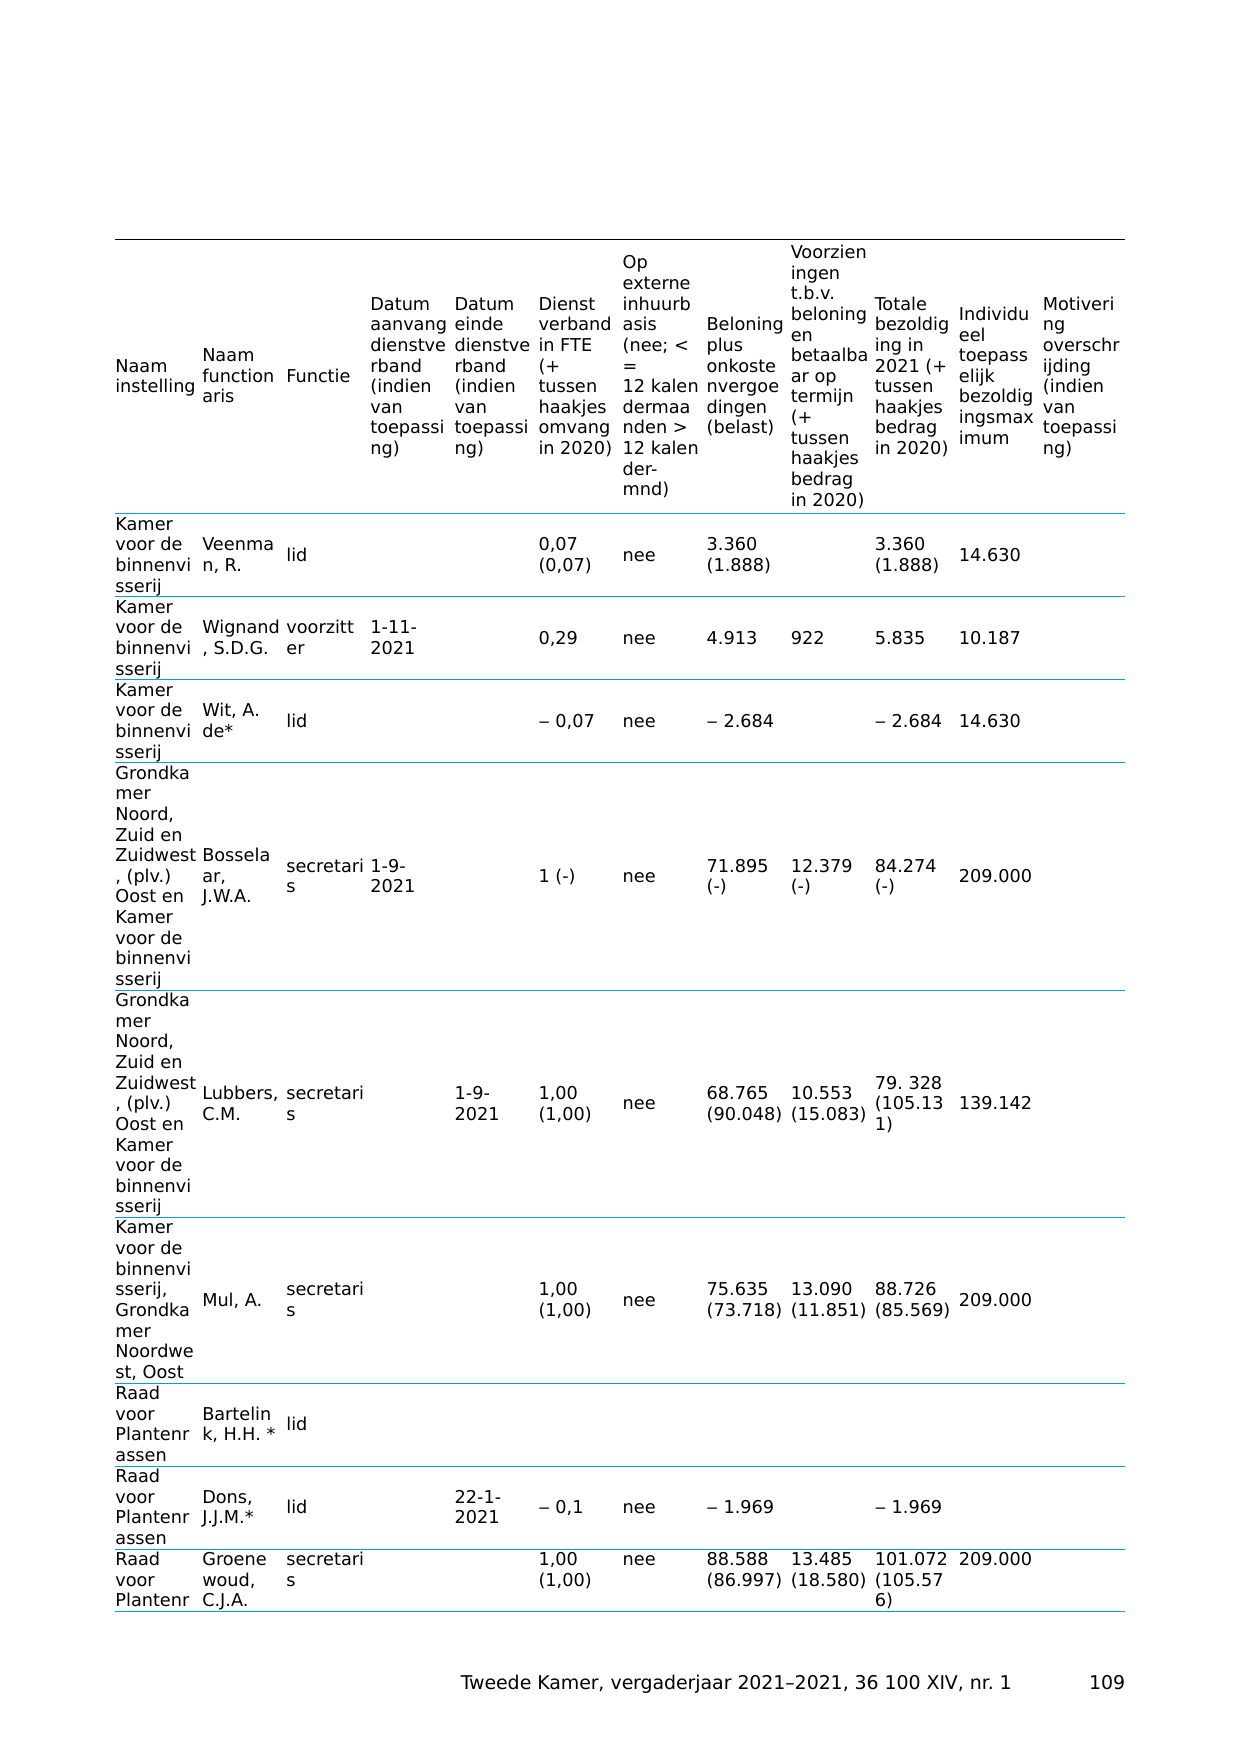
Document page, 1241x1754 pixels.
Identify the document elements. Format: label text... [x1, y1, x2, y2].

table_cell nee [620, 991, 703, 1217]
table_cell nee [620, 1467, 703, 1548]
table_cell [704, 1384, 788, 1466]
table_cell Voorzieningen t.b.v. beloningen betaalbaar op termijn (+ tussen haakjes bedrag in 2020) [788, 240, 872, 513]
table_cell 101.072 (105.576) [872, 1550, 956, 1611]
table_header WNT-verantwoording 2021 Ministerie van Landbouw, Natuur en Voedselkwaliteit - Bezoldiging van topfunctionarissen [115, 191, 1125, 239]
table_cell 84.274 (-) [872, 763, 956, 989]
table_cell [451, 1550, 535, 1611]
table_cell lid [283, 1467, 367, 1548]
table_cell Grondkamer Noord, Zuid en Zuidwest, (plv.) Oost en Kamer voor de binnenvisserij [115, 991, 199, 1217]
table_cell Functie [283, 240, 367, 513]
table_cell [451, 597, 535, 679]
table_cell 1,00 (1,00) [535, 991, 619, 1217]
table_cell lid [283, 514, 367, 596]
table_cell Groenewoud, C.J.A. [199, 1550, 283, 1611]
table_cell 1,00 (1,00) [535, 1218, 619, 1382]
table_cell Beloning plus onkostenvergoedingen (belast) [704, 240, 788, 513]
table_cell nee [620, 1550, 703, 1611]
table_cell nee [620, 514, 703, 596]
table_cell lid [283, 680, 367, 762]
table_cell Kamer voor de binnenvisserij [115, 680, 199, 762]
table_cell Wignand, S.D.G. [199, 597, 283, 679]
table_cell [367, 1467, 451, 1548]
table_cell Op externe inhuurbasis (nee; < = 12 kalendermaanden > 12 kalender-mnd) [620, 240, 703, 513]
table_cell secretaris [283, 763, 367, 989]
table_cell [1040, 1384, 1125, 1466]
table_cell Raad voor Plantenrassen [115, 1384, 199, 1466]
table_cell [620, 1384, 703, 1466]
table_cell [1040, 597, 1125, 679]
table_cell Bartelink, H.H. * [199, 1384, 283, 1466]
table_cell ‒ 1.969 [704, 1467, 788, 1548]
table_cell Veenman, R. [199, 514, 283, 596]
table_cell ‒ 2.684 [872, 680, 956, 762]
table_cell Bosselaar, J.W.A. [199, 763, 283, 989]
table_cell 10.553 (15.083) [788, 991, 872, 1217]
table_cell 88.588 (86.997) [704, 1550, 788, 1611]
table_cell [1040, 680, 1125, 762]
table_cell [1040, 1218, 1125, 1382]
table_cell Individueel toepasselijk bezoldigingsmaximum [956, 240, 1040, 513]
table_cell Dons, J.J.M.* [199, 1467, 283, 1548]
table_cell Lubbers, C.M. [199, 991, 283, 1217]
table_cell [367, 1218, 451, 1382]
table_cell ‒ 2.684 [704, 680, 788, 762]
table_cell Datum aanvang dienstverband (indien van toepassing) [367, 240, 451, 513]
table_cell [956, 1384, 1040, 1466]
table_cell voorzitter [283, 597, 367, 679]
table_cell ‒ 0,1 [535, 1467, 619, 1548]
table_cell Kamer voor de binnenvisserij, Grondkamer Noordwest, Oost [115, 1218, 199, 1382]
table_cell 75.635 (73.718) [704, 1218, 788, 1382]
table_cell Totale bezoldiging in 2021 (+ tussen haakjes bedrag in 2020) [872, 240, 956, 513]
table_cell 139.142 [956, 991, 1040, 1217]
table_cell 1-9-2021 [451, 991, 535, 1217]
table_cell 3.360 (1.888) [872, 514, 956, 596]
table_cell 71.895 (-) [704, 763, 788, 989]
table_cell 5.835 [872, 597, 956, 679]
table_cell [872, 1384, 956, 1466]
table_cell [1040, 1467, 1125, 1548]
table_cell 14.630 [956, 514, 1040, 596]
table_cell Dienst verband in FTE (+ tussen haakjes omvang in 2020) [535, 240, 619, 513]
table_cell Raad voor Plantenrassen [115, 1467, 199, 1548]
table_cell Raad voor Plantenr [115, 1550, 199, 1611]
table_cell 922 [788, 597, 872, 679]
table_cell secretaris [283, 991, 367, 1217]
table_cell [451, 1218, 535, 1382]
table_cell 0,07 (0,07) [535, 514, 619, 596]
table_cell 1,00 (1,00) [535, 1550, 619, 1611]
table_cell 68.765 (90.048) [704, 991, 788, 1217]
table_cell 1 (-) [535, 763, 619, 989]
table_cell [1040, 514, 1125, 596]
table_cell 209.000 [956, 1218, 1040, 1382]
table_cell [788, 680, 872, 762]
table_cell 13.485 (18.580) [788, 1550, 872, 1611]
table_cell Naam functionaris [199, 240, 283, 513]
table_cell 22-1-2021 [451, 1467, 535, 1548]
table_cell [1040, 763, 1125, 989]
table_cell 1-9-2021 [367, 763, 451, 989]
table_cell [1040, 1550, 1125, 1611]
table_cell 12.379 (-) [788, 763, 872, 989]
table_cell 1-11-2021 [367, 597, 451, 679]
table_cell Motivering overschrijding (indien van toepassing) [1040, 240, 1125, 513]
table_cell 13.090 (11.851) [788, 1218, 872, 1382]
table_cell [367, 1384, 451, 1466]
table_cell [367, 1550, 451, 1611]
table_cell [1040, 991, 1125, 1217]
table_cell 209.000 [956, 1550, 1040, 1611]
table_cell Wit, A. de* [199, 680, 283, 762]
table_cell [535, 1384, 619, 1466]
table_cell [788, 1384, 872, 1466]
table_cell [451, 680, 535, 762]
table_cell Kamer voor de binnenvisserij [115, 597, 199, 679]
table_cell lid [283, 1384, 367, 1466]
table_cell 3.360 (1.888) [704, 514, 788, 596]
table_cell 14.630 [956, 680, 1040, 762]
table_cell ‒ 0,07 [535, 680, 619, 762]
table_cell [451, 1384, 535, 1466]
table_cell 79. 328 (105.131) [872, 991, 956, 1217]
table_cell [788, 514, 872, 596]
table_cell [451, 763, 535, 989]
table_cell secretaris [283, 1550, 367, 1611]
table_cell 209.000 [956, 763, 1040, 989]
table_cell [451, 514, 535, 596]
table_cell ‒ 1.969 [872, 1467, 956, 1548]
table_cell [367, 680, 451, 762]
table_cell 0,29 [535, 597, 619, 679]
table_cell 4.913 [704, 597, 788, 679]
table_cell 88.726 (85.569) [872, 1218, 956, 1382]
table_cell [956, 1467, 1040, 1548]
table_cell nee [620, 680, 703, 762]
table_cell secretaris [283, 1218, 367, 1382]
table_cell [367, 514, 451, 596]
table_cell Kamer voor de binnenvisserij [115, 514, 199, 596]
table_cell nee [620, 763, 703, 989]
table_cell Grondkamer Noord, Zuid en Zuidwest, (plv.) Oost en Kamer voor de binnenvisserij [115, 763, 199, 989]
table_cell Naam instelling [115, 240, 199, 513]
table_cell 10.187 [956, 597, 1040, 679]
table_cell Datum einde dienstverband (indien van toepassing) [451, 240, 535, 513]
table_cell [367, 991, 451, 1217]
table_cell nee [620, 1218, 703, 1382]
table_cell nee [620, 597, 703, 679]
table_cell Mul, A. [199, 1218, 283, 1382]
table_cell [788, 1467, 872, 1548]
